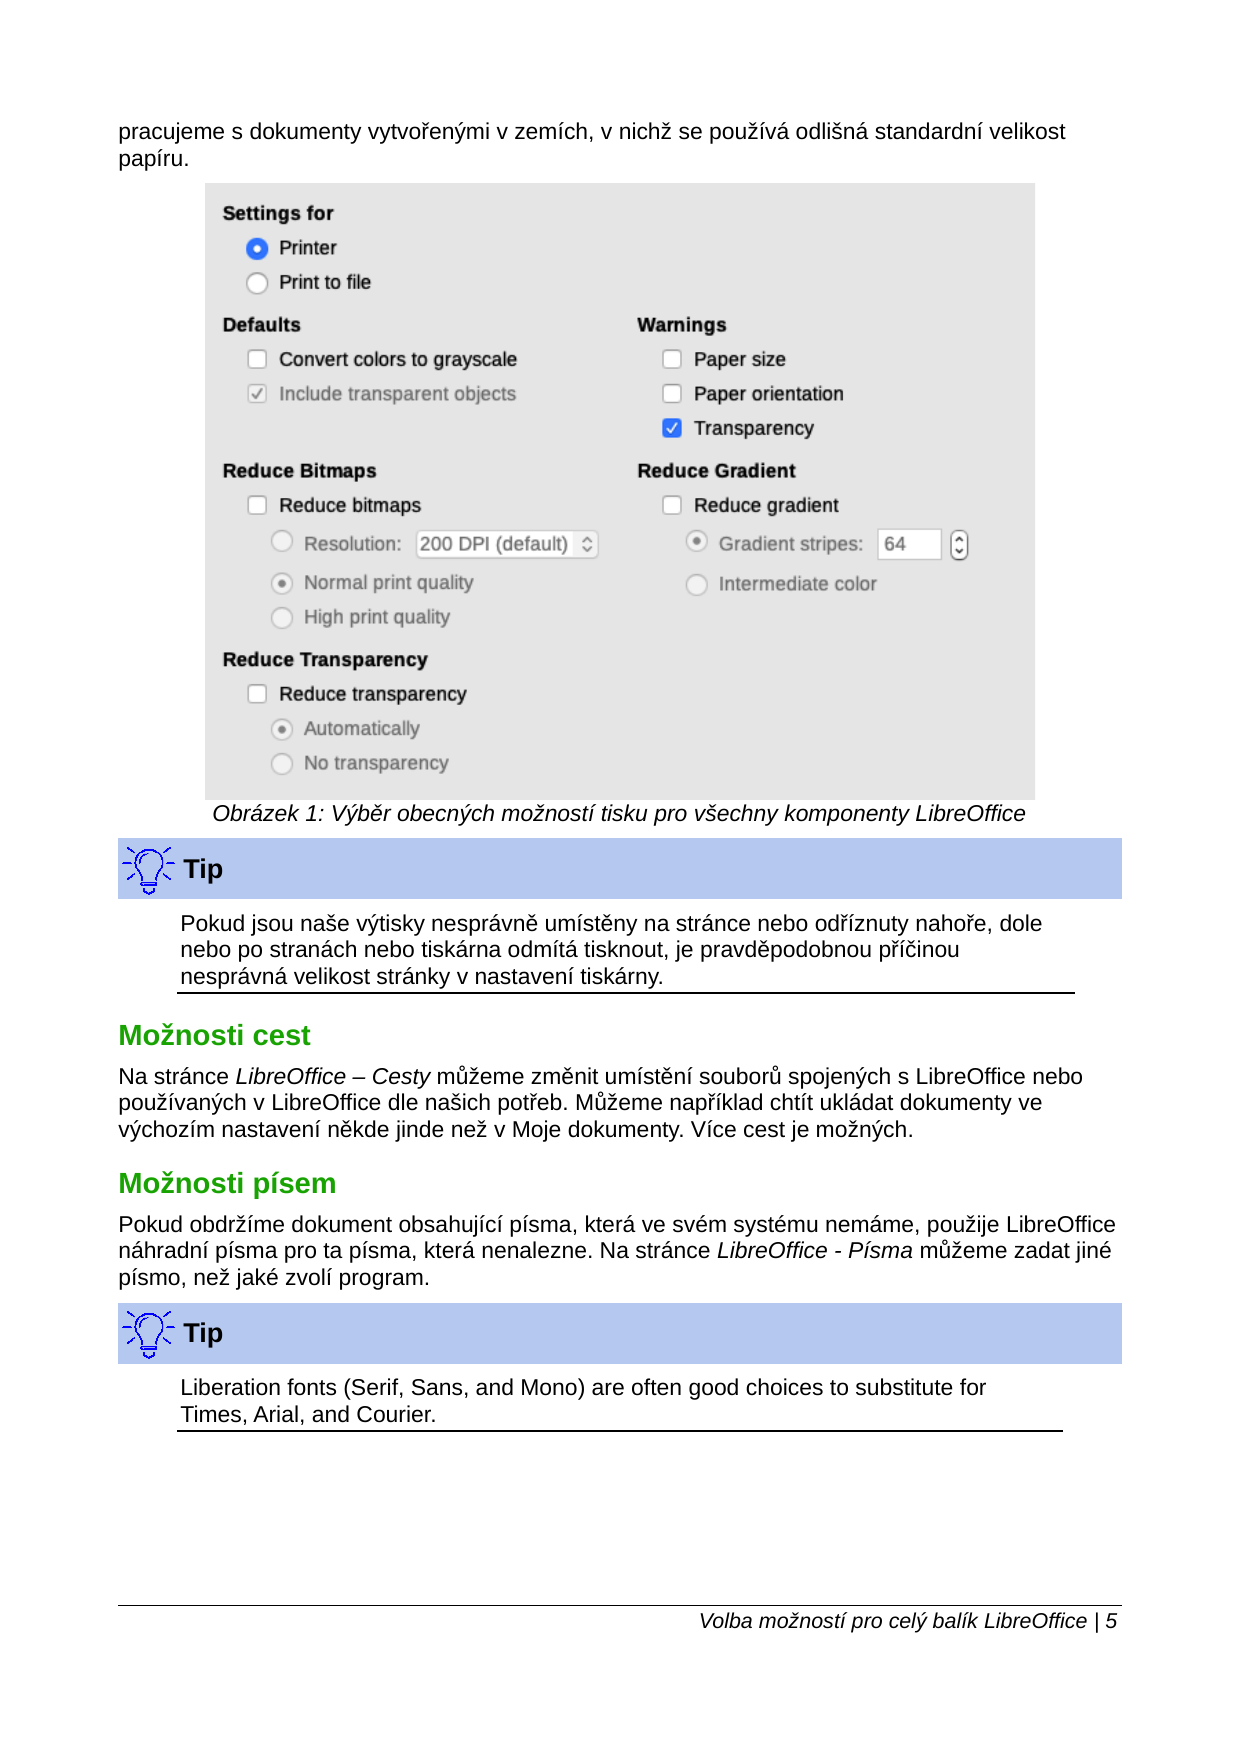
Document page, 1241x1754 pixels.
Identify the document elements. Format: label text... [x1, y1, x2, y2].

text pracujeme s dokumenty vytvořenými v zemích, v nichž se používá odlišná standardní velikost papíru. [118, 118, 1122, 171]
picture [205, 183, 1035, 800]
picture [119, 1303, 179, 1363]
text Pokud obdržíme dokument obsahující písma, která ve svém systému nemáme, použije LibreOffice náhradní písma pro ta písma, která nenalezne. Na stránce LibreOffice - Písma můžeme zadat jiné písmo, než jaké zvolí program. [118, 1211, 1122, 1290]
text Liberation fonts (Serif, Sans, and Mono) are often good choices to substitute for Times, Arial, and Courier. [177, 1371, 1063, 1430]
text Na stránce LibreOffice – Cesty můžeme změnit umístění souborů spojených s LibreOffice nebo používaných v LibreOffice dle našich potřeb. Můžeme například chtít ukládat dokumenty ve výchozím nastavení někde jinde než v Moje dokumenty. Více cest je možných. [118, 1063, 1122, 1142]
subtitle Možnosti cest [118, 1018, 1122, 1051]
picture [119, 839, 179, 899]
text Obrázek 1: Výběr obecných možností tisku pro všechny komponenty LibreOffice [184, 800, 1056, 826]
subtitle Tip [118, 838, 1122, 899]
subtitle Tip [118, 1303, 1122, 1364]
text Pokud jsou naše výtisky nesprávně umístěny na stránce nebo odříznuty nahoře, dole nebo po stranách nebo tiskárna odmítá tisknout, je pravděpodobnou příčinou nesprávná velikost stránky v nastavení tiskárny. [177, 907, 1075, 992]
subtitle Možnosti písem [118, 1166, 1122, 1199]
